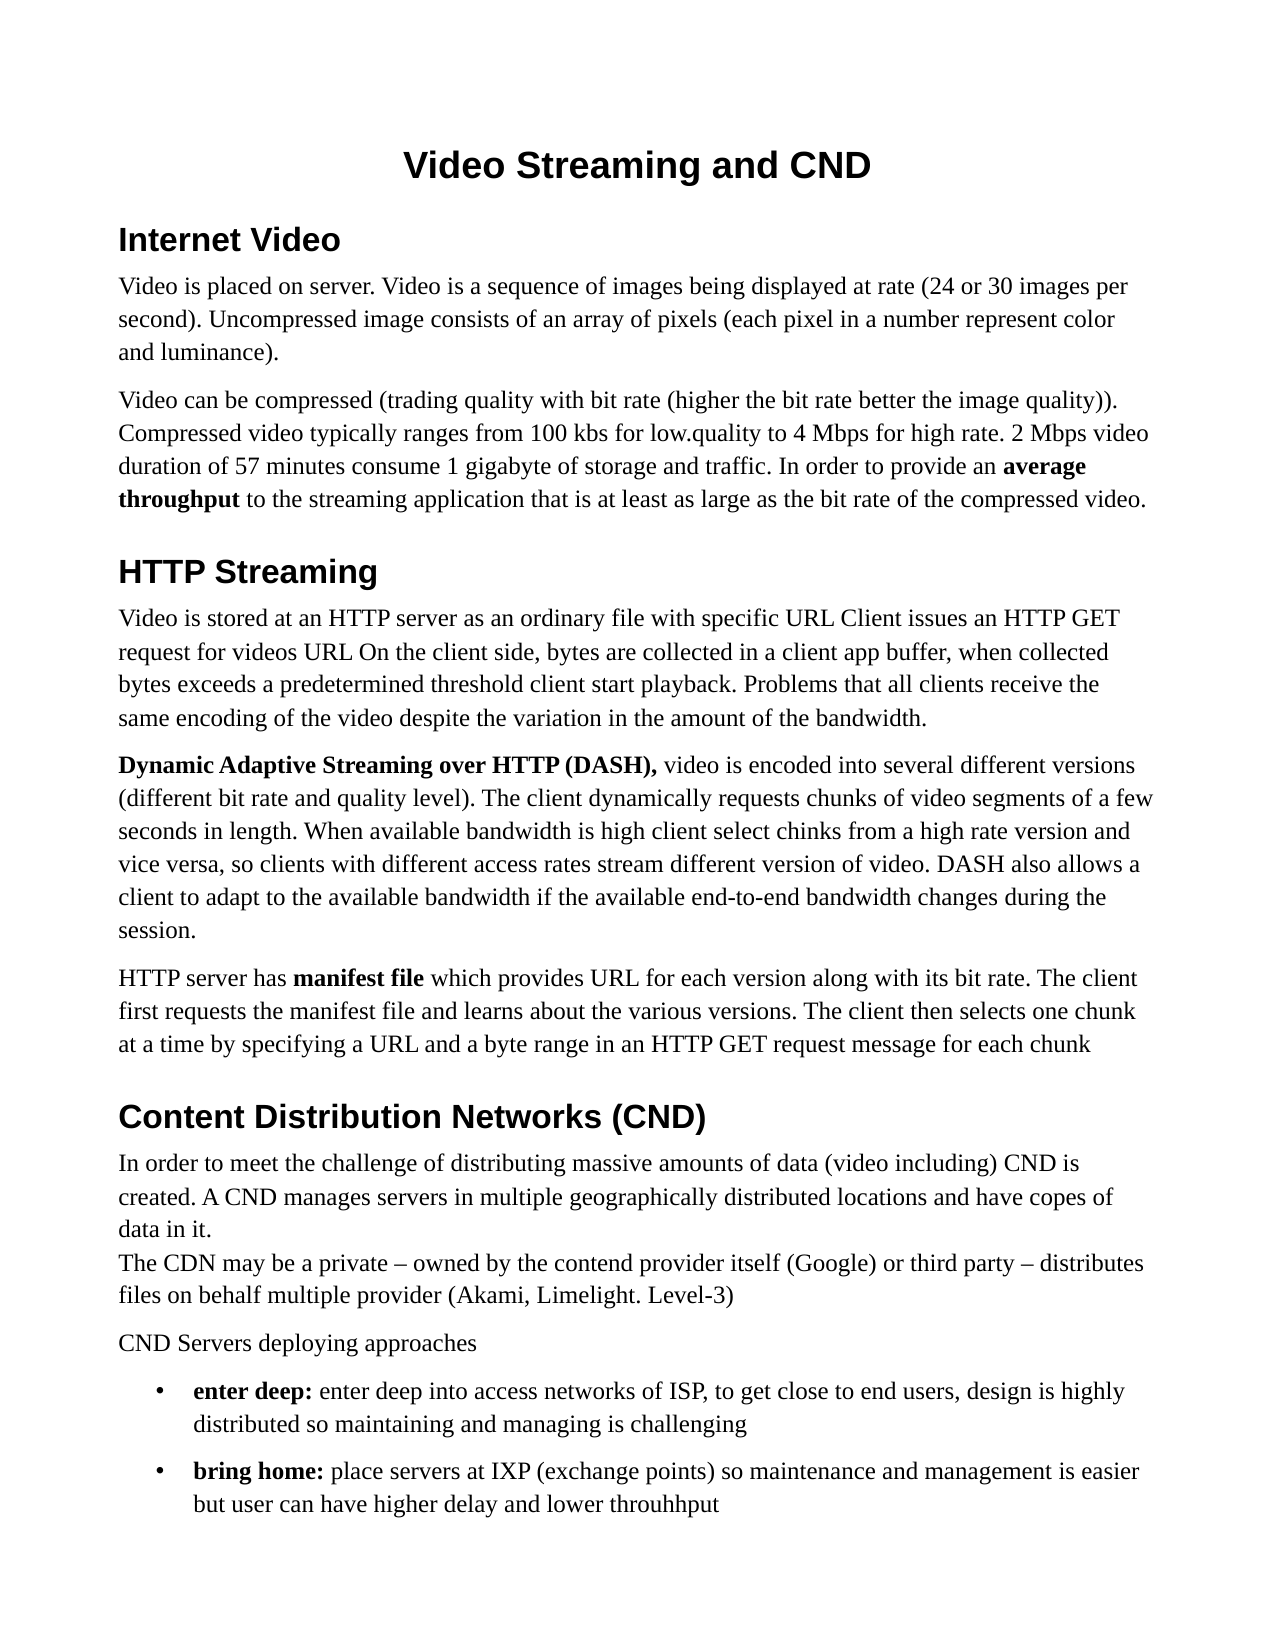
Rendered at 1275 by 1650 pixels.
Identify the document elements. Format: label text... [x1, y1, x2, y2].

text HTTP server has manifest file which provides URL for each version along with its bit rate. The client first requests the manifest file and learns about the various versions. The client then selects one chunk at a time by specifying a URL and a byte range in an HTTP GET request message for each chunk [118, 963, 1157, 1058]
list enter deep: enter deep into access networks of ISP, to get close to end users, design is highly distributed so maintaining and managing is challenging [156, 1376, 1157, 1438]
subtitle Content Distribution Networks (CND) [118, 1097, 1157, 1136]
subtitle HTTP Streaming [118, 552, 1157, 591]
text CND Servers deploying approaches [118, 1328, 1157, 1357]
subtitle Internet Video [118, 220, 1157, 259]
subtitle Video Streaming and CND [118, 143, 1157, 187]
text Video is stored at an HTTP server as an ordinary file with specific URL Client issues an HTTP GET request for videos URL On the client side, bytes are collected in a client app buffer, when collected bytes exceeds a predetermined threshold client start playback. Problems that all clients receive the same encoding of the video despite the variation in the amount of the bandwidth. [118, 603, 1157, 731]
text Video is placed on server. Video is a sequence of images being displayed at rate (24 or 30 images per second). Uncompressed image consists of an array of pixels (each pixel in a number represent color and luminance). [118, 271, 1157, 366]
text Dynamic Adaptive Streaming over HTTP (DASH), video is encoded into several different versions (different bit rate and quality level). The client dynamically requests chunks of video segments of a few seconds in length. When available bandwidth is high client select chinks from a high rate version and vice versa, so clients with different access rates stream different version of video. DASH also allows a client to adapt to the available bandwidth if the available end-to-end bandwidth changes during the session. [118, 750, 1157, 944]
text In order to meet the challenge of distributing massive amounts of data (video including) CND is created. A CND manages servers in multiple geographically distributed locations and have copes of data in it. The CDN may be a private – owned by the contend provider itself (Google) or third party – distributes files on behalf multiple provider (Akami, Limelight. Level-3) [118, 1148, 1157, 1309]
text Video can be compressed (trading quality with bit rate (higher the bit rate better the image quality)). Compressed video typically ranges from 100 kbs for low.quality to 4 Mbps for high rate. 2 Mbps video duration of 57 minutes consume 1 gigabyte of storage and traffic. In order to provide an average throughput to the streaming application that is at least as large as the bit rate of the compressed video. [118, 385, 1157, 513]
list bring home: place servers at IXP (exchange points) so maintenance and management is easier but user can have higher delay and lower throuhhput [156, 1456, 1157, 1518]
